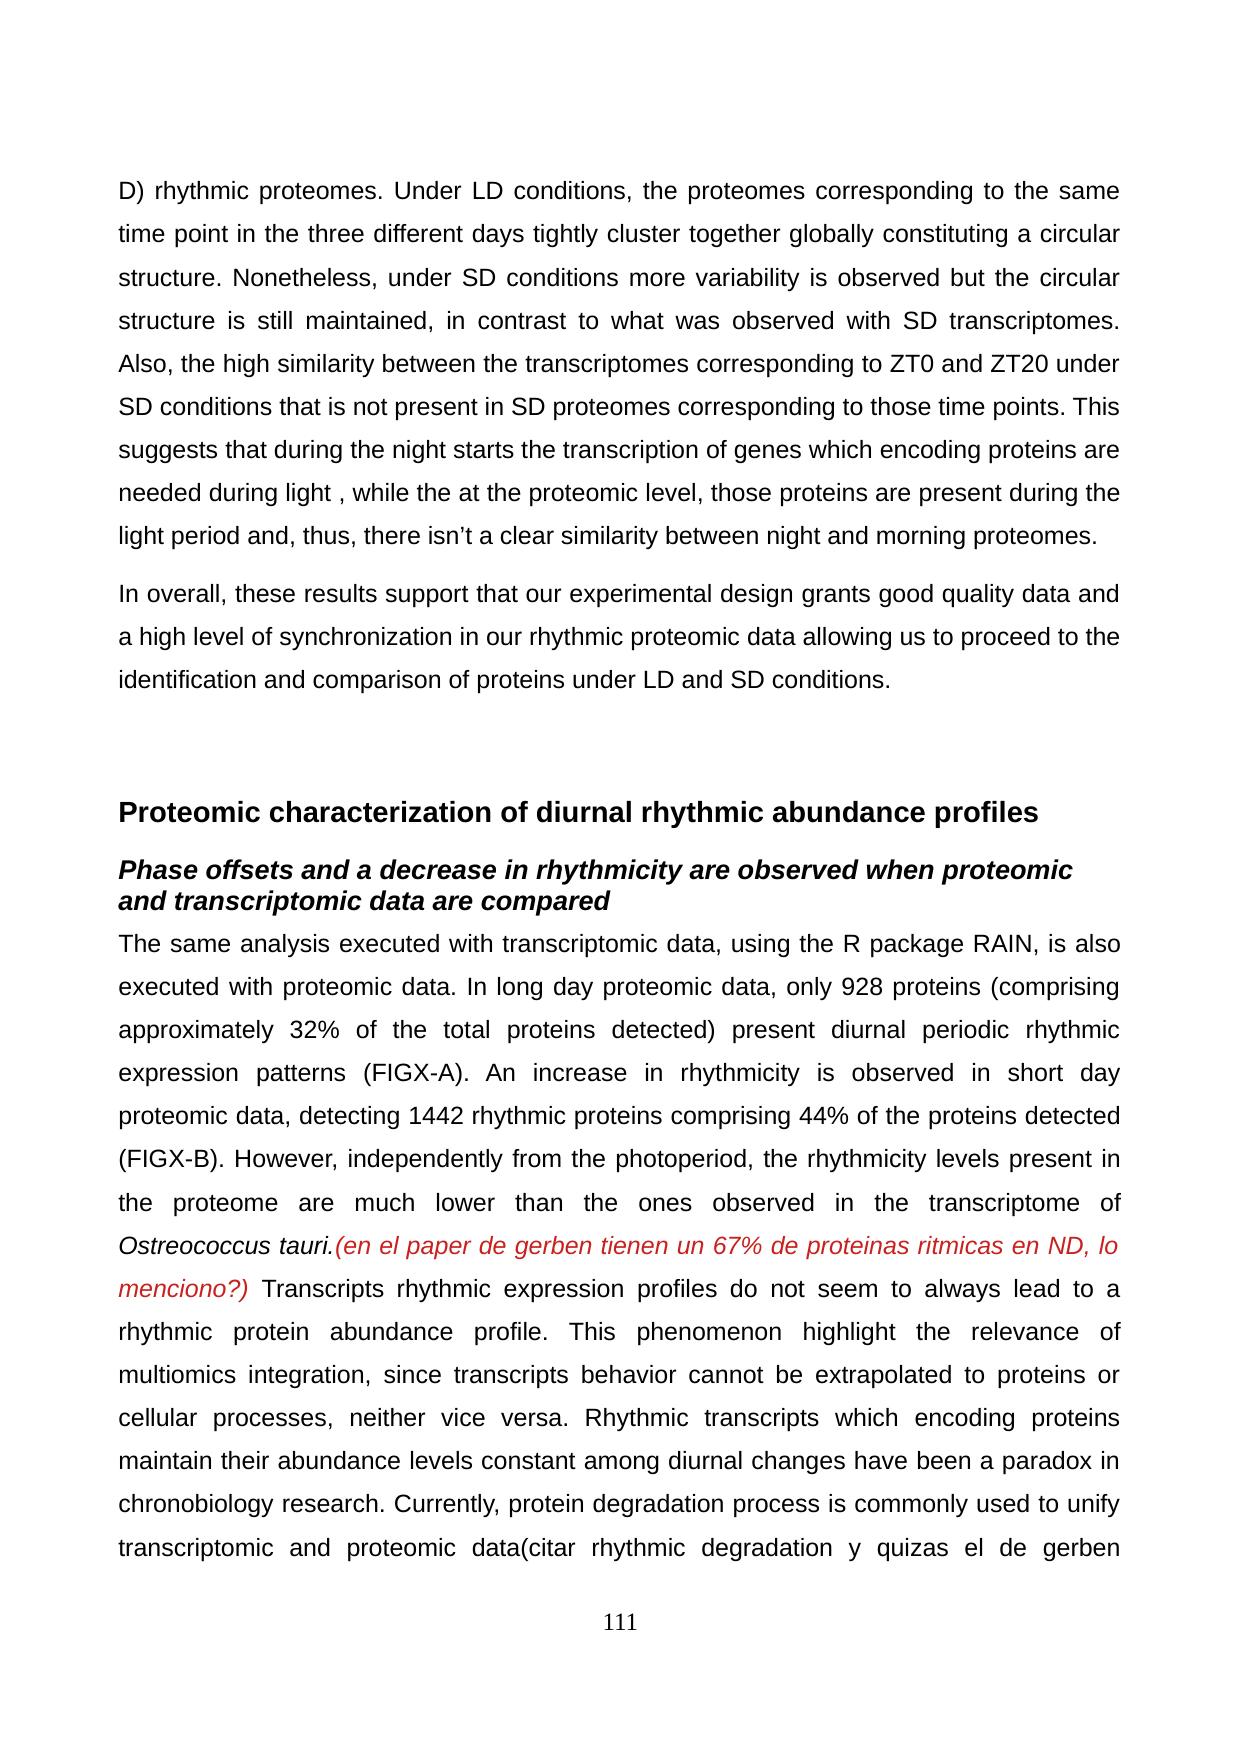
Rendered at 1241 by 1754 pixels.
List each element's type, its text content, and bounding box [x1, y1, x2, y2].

text The same analysis executed with transcriptomic data, using the R package RAIN, is also executed with proteomic data. In long day proteomic data, only 928 proteins (comprising approximately 32% of the total proteins detected) present diurnal periodic rhythmic expression patterns (FIGX-A). An increase in rhythmicity is observed in short day proteomic data, detecting 1442 rhythmic proteins comprising 44% of the proteins detected (FIGX-B). However, independently from the photoperiod, the rhythmicity levels present in the proteome are much lower than the ones observed in the transcriptome of Ostreococcus tauri.(en el paper de gerben tienen un 67% de proteinas ritmicas en ND, lo menciono?) Transcripts rhythmic expression profiles do not seem to always lead to a rhythmic protein abundance profile. This phenomenon highlight the relevance of multiomics integration, since transcripts behavior cannot be extrapolated to proteins or cellular processes, neither vice versa. Rhythmic transcripts which encoding proteins maintain their abundance levels constant among diurnal changes have been a paradox in chronobiology research. Currently, protein degradation process is commonly used to unify transcriptomic and proteomic data(citar rhythmic degradation y quizas el de gerben [118, 929, 1122, 1561]
subtitle Proteomic characterization of diurnal rhythmic abundance profiles [118, 795, 1122, 829]
text In overall, these results support that our experimental design grants good quality data and a high level of synchronization in our rhythmic proteomic data allowing us to proceed to the identification and comparison of proteins under LD and SD conditions. [118, 579, 1122, 694]
subtitle Phase offsets and a decrease in rhythmicity are observed when proteomic and transcriptomic data are compared [118, 854, 1122, 916]
text D) rhythmic proteomes. Under LD conditions, the proteomes corresponding to the same time point in the three different days tightly cluster together globally constituting a circular structure. Nonetheless, under SD conditions more variability is observed but the circular structure is still maintained, in contrast to what was observed with SD transcriptomes. Also, the high similarity between the transcriptomes corresponding to ZT0 and ZT20 under SD conditions that is not present in SD proteomes corresponding to those time points. This suggests that during the night starts the transcription of genes which encoding proteins are needed during light , while the at the proteomic level, those proteins are present during the light period and, thus, there isn’t a clear similarity between night and morning proteomes. [118, 176, 1122, 550]
